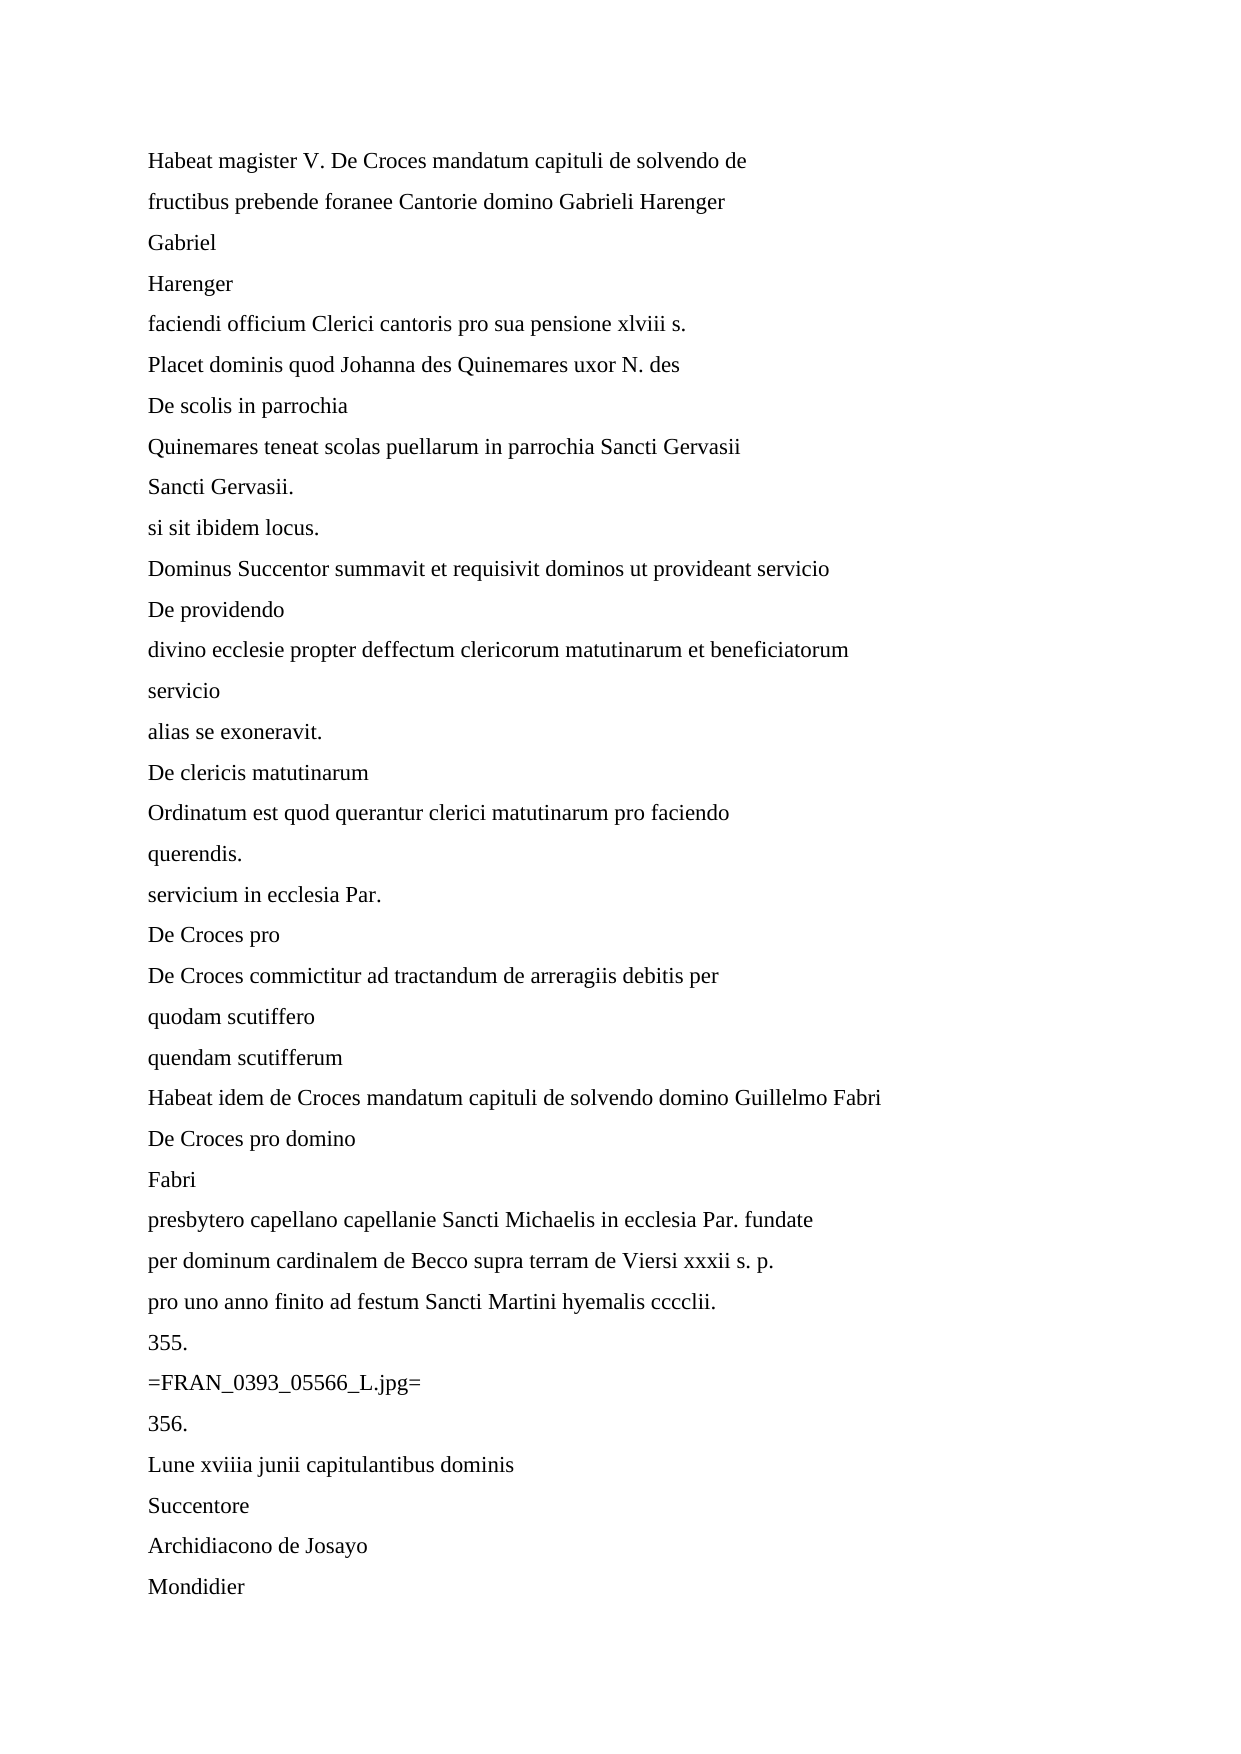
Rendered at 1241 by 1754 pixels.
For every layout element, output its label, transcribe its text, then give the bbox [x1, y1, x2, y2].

text quodam scutiffero [148, 1003, 1093, 1029]
text alias se exoneravit. [148, 718, 1093, 744]
text Quinemares teneat scolas puellarum in parrochia Sancti Gervasii [148, 433, 1093, 459]
text servicio [148, 677, 1093, 703]
text pro uno anno finito ad festum Sancti Martini hyemalis cccclii. [148, 1288, 1093, 1314]
text De Croces pro domino [148, 1125, 1093, 1151]
text fructibus prebende foranee Cantorie domino Gabrieli Harenger [148, 188, 1093, 215]
text presbytero capellano capellanie Sancti Michaelis in ecclesia Par. fundate [148, 1207, 1093, 1233]
text De Croces commictitur ad tractandum de arreragiis debitis per [148, 962, 1093, 988]
text Succentore [148, 1492, 1093, 1518]
text Ordinatum est quod querantur clerici matutinarum pro faciendo [148, 799, 1093, 826]
text Habeat idem de Croces mandatum capituli de solvendo domino Guillelmo Fabri [148, 1084, 1093, 1111]
text servicium in ecclesia Par. [148, 881, 1093, 907]
text quendam scutifferum [148, 1044, 1093, 1070]
text Archidiacono de Josayo [148, 1532, 1093, 1559]
text De Croces pro [148, 921, 1093, 948]
text querendis. [148, 840, 1093, 866]
text per dominum cardinalem de Becco supra terram de Viersi xxxii s. p. [148, 1247, 1093, 1274]
text Mondidier [148, 1573, 1093, 1599]
text Harenger [148, 270, 1093, 296]
text faciendi officium Clerici cantoris pro sua pensione xlviii s. [148, 311, 1093, 337]
text =FRAN_0393_05566_L.jpg= [148, 1369, 1093, 1396]
text Lune xviiia junii capitulantibus dominis [148, 1451, 1093, 1477]
text Placet dominis quod Johanna des Quinemares uxor N. des [148, 351, 1093, 378]
text De providendo [148, 596, 1093, 622]
text 355. [148, 1329, 1093, 1355]
text Gabriel [148, 229, 1093, 255]
text Dominus Succentor summavit et requisivit dominos ut provideant servicio [148, 555, 1093, 581]
text De clericis matutinarum [148, 758, 1093, 785]
text 356. [148, 1410, 1093, 1437]
text Fabri [148, 1166, 1093, 1192]
text Sancti Gervasii. [148, 473, 1093, 500]
text Habeat magister V. De Croces mandatum capituli de solvendo de [148, 148, 1093, 174]
text divino ecclesie propter deffectum clericorum matutinarum et beneficiatorum [148, 636, 1093, 663]
text si sit ibidem locus. [148, 514, 1093, 541]
text De scolis in parrochia [148, 392, 1093, 418]
